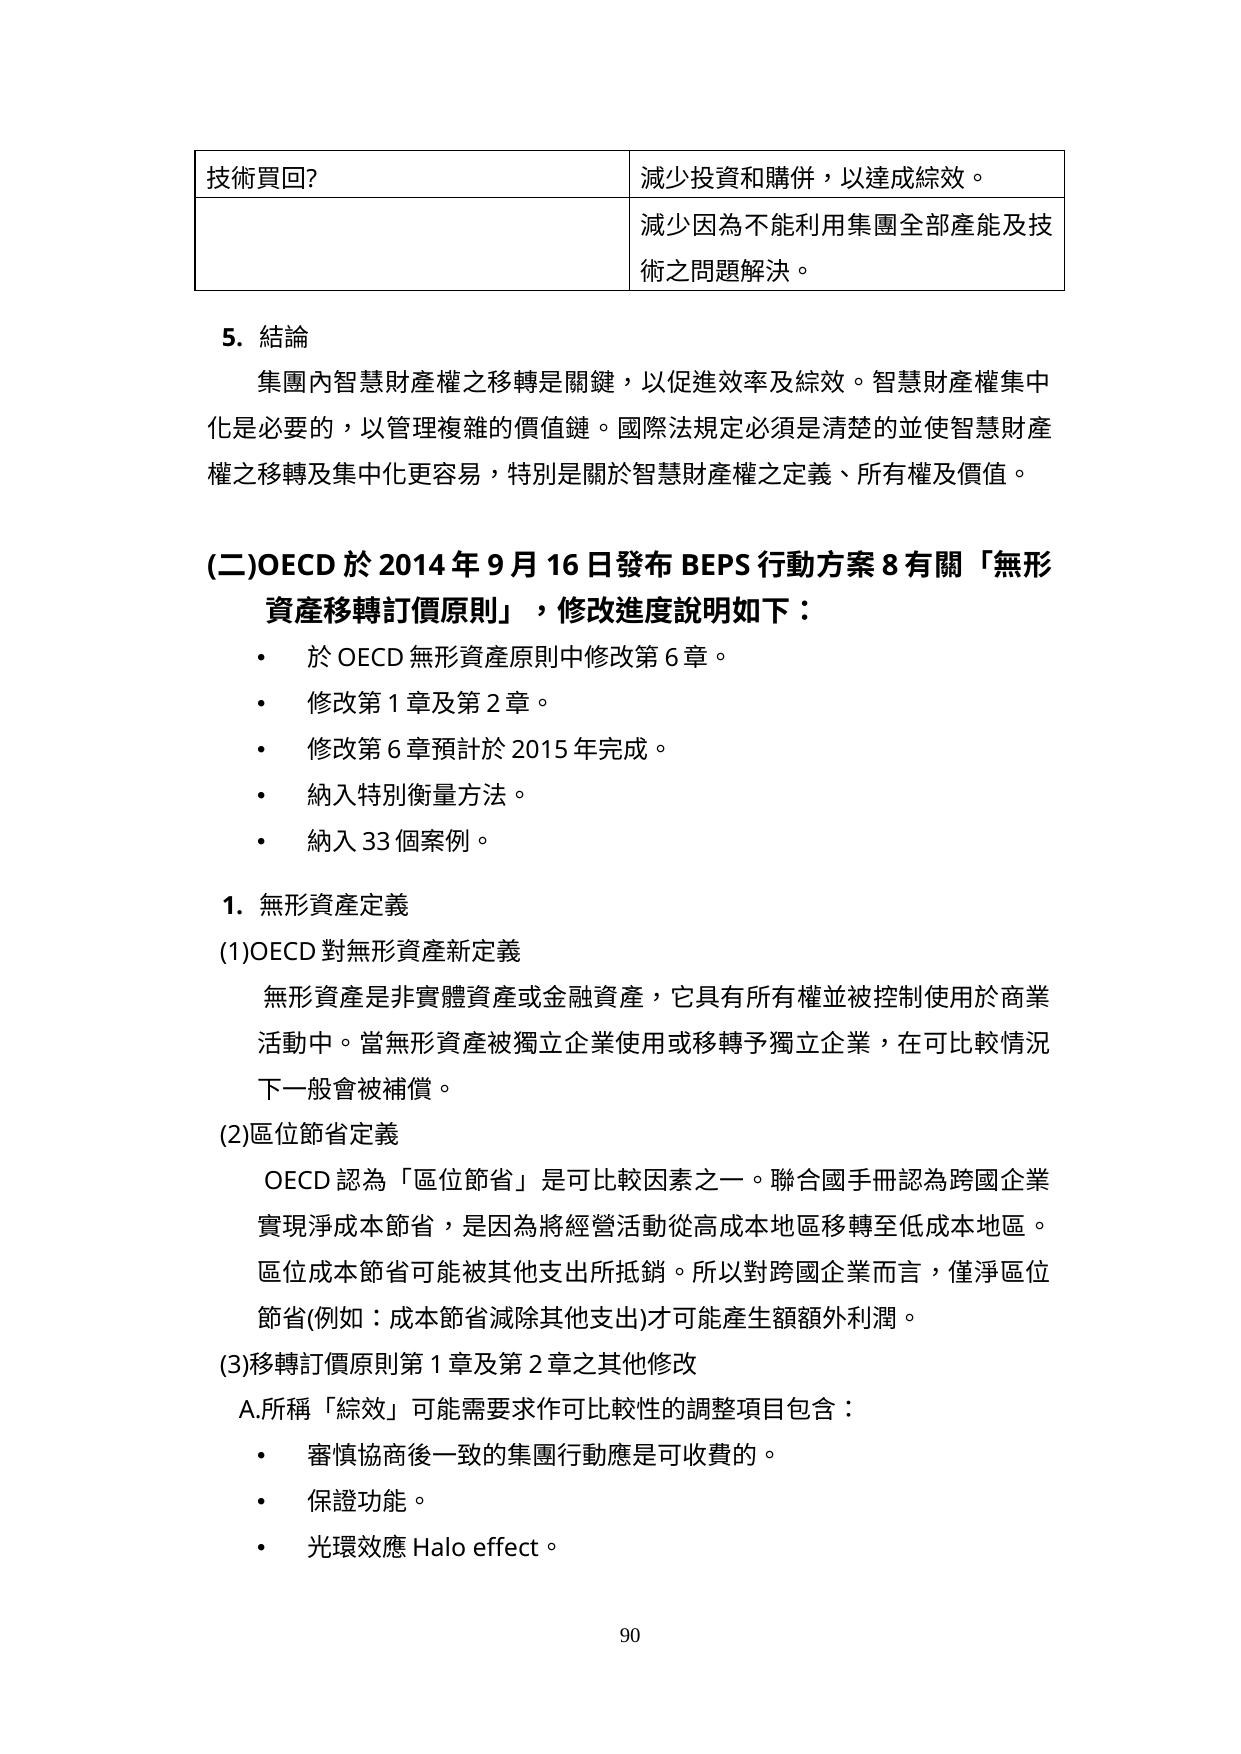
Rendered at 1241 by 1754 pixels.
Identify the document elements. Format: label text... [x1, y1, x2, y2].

text 無形資產是非實體資產或金融資產，它具有所有權並被控制使用於商業活動中。當無形資產被獨立企業使用或移轉予獨立企業，在可比較情況下一般會被補償。 [207, 970, 1053, 1107]
text (1)OECD對無形資產新定義 [207, 924, 1053, 970]
list 於OECD無形資產原則中修改第6章。 [257, 630, 1053, 676]
list 納入特別衡量方法。 [257, 768, 1053, 813]
list 無形資產定義 [222, 878, 1053, 924]
list 光環效應Halo effect。 [257, 1520, 1053, 1566]
list 修改第6章預計於2015年完成。 [257, 722, 1053, 768]
text OECD認為「區位節省」是可比較因素之一。聯合國手冊認為跨國企業實現淨成本節省，是因為將經營活動從高成本地區移轉至低成本地區。區位成本節省可能被其他支出所抵銷。所以對跨國企業而言，僅淨區位節省(例如：成本節省減除其他支出)才可能產生額額外利潤。 [207, 1153, 1053, 1336]
text 集團內智慧財產權之移轉是關鍵，以促進效率及綜效。智慧財產權集中化是必要的，以管理複雜的價值鏈。國際法規定必須是清楚的並使智慧財產權之移轉及集中化更容易，特別是關於智慧財產權之定義、所有權及價值。 [207, 355, 1053, 493]
list 結論 [222, 309, 1053, 355]
table_cell 減少投資和購併，以達成綜效。 [630, 151, 1064, 197]
list 保證功能。 [257, 1474, 1053, 1520]
list 審慎協商後一致的集團行動應是可收費的。 [257, 1428, 1053, 1474]
table_cell [196, 198, 629, 289]
table_cell 技術買回? [196, 151, 629, 197]
list 修改第1章及第2章。 [257, 676, 1053, 722]
text A.所稱「綜效」可能需要求作可比較性的調整項目包含： [207, 1382, 1053, 1428]
table_cell 減少因為不能利用集團全部產能及技術之問題解決。 [630, 198, 1064, 289]
text (3)移轉訂價原則第1章及第2章之其他修改 [207, 1336, 1053, 1382]
text (二)OECD於2014年9月16日發布BEPS行動方案8有關「無形資產移轉訂價原則」，修改進度說明如下： [207, 538, 1053, 630]
text (2)區位節省定義 [207, 1107, 1053, 1153]
list 納入33個案例。 [257, 813, 1053, 859]
